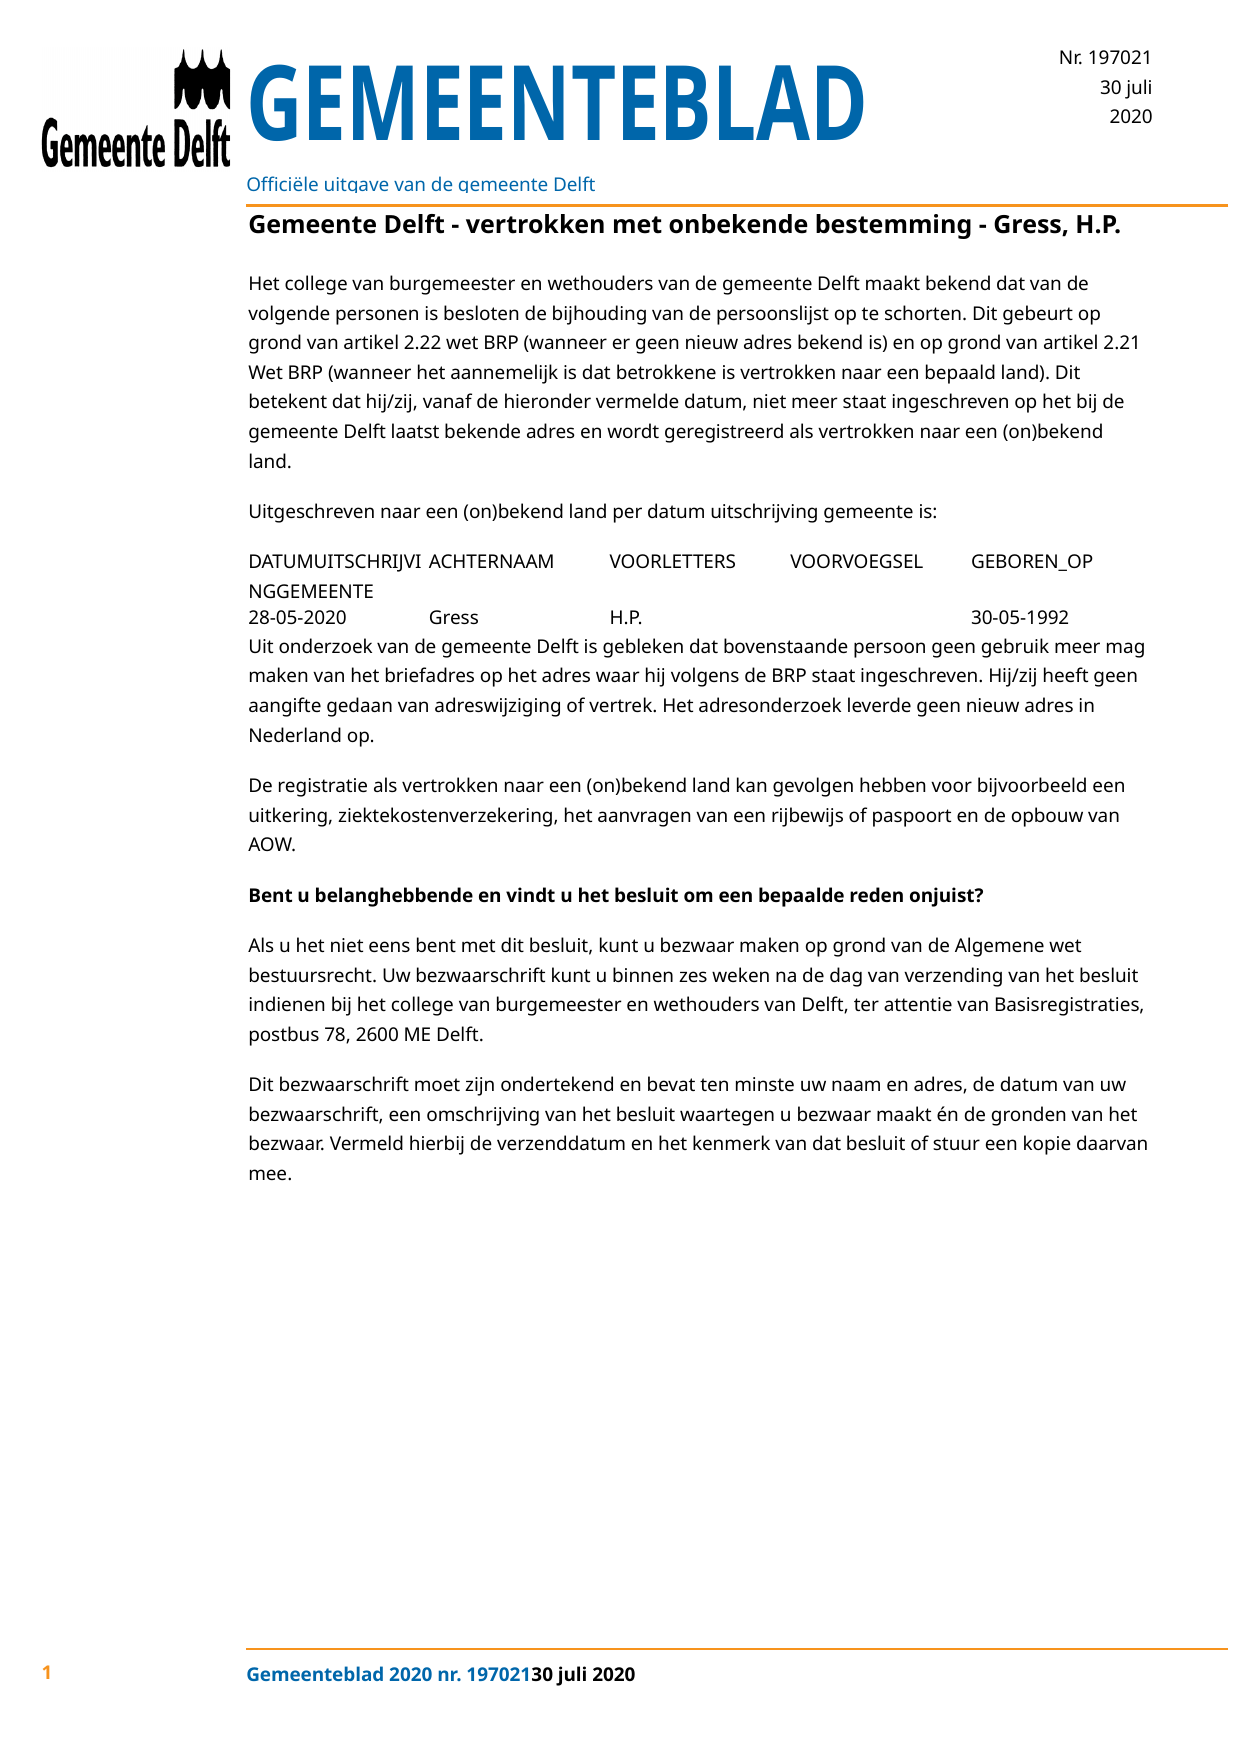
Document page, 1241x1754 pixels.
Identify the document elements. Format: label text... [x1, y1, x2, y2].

text Bent u belanghebbende en vindt u het besluit om een bepaalde reden onjuist? [248, 882, 1152, 907]
text Uit onderzoek van de gemeente Delft is gebleken dat bovenstaande persoon geen gebruik meer mag maken van het briefadres op het adres waar hij volgens de BRP staat ingeschreven. Hij/zij heeft geen aangifte gedaan van adreswijziging of vertrek. Het adresonderzoek leverde geen nieuw adres in Nederland op. [248, 633, 1152, 747]
table_header VOORVOEGSEL [790, 549, 971, 604]
text Als u het niet eens bent met dit besluit, kunt u bezwaar maken op grond van de Algemene wet bestuursrecht. Uw bezwaarschrift kunt u binnen zes weken na de dag van verzending van het besluit indienen bij het college van burgemeester en wethouders van Delft, ter attentie van Basisregistraties, postbus 78, 2600 ME Delft. [248, 932, 1152, 1047]
picture [41, 47, 231, 172]
table_header ACHTERNAAM [429, 549, 609, 604]
table_cell 28-05-2020 [248, 604, 429, 630]
table_cell 30-05-1992 [971, 604, 1152, 630]
table_cell Gress [429, 604, 609, 630]
text Uitgeschreven naar een (on)bekend land per datum uitschrijving gemeente is: [248, 498, 1152, 524]
table_cell H.P. [609, 604, 790, 630]
table_header DATUMUITSCHRIJVINGGEMEENTE [248, 549, 429, 604]
table_header GEBOREN_OP [971, 549, 1152, 604]
text De registratie als vertrokken naar een (on)bekend land kan gevolgen hebben voor bijvoorbeeld een uitkering, ziektekostenverzekering, het aanvragen van een rijbewijs of paspoort en de opbouw van AOW. [248, 772, 1152, 857]
text Gemeente Delft - vertrokken met onbekende bestemming - Gress, H.P. [248, 207, 1152, 241]
table_header VOORLETTERS [609, 549, 790, 604]
text Dit bezwaarschrift moet zijn ondertekend en bevat ten minste uw naam en adres, de datum van uw bezwaarschrift, een omschrijving van het besluit waartegen u bezwaar maakt én de gronden van het bezwaar. Vermeld hierbij de verzenddatum en het kenmerk van dat besluit of stuur een kopie daarvan mee. [248, 1071, 1152, 1186]
text Het college van burgemeester en wethouders van de gemeente Delft maakt bekend dat van de volgende personen is besloten de bijhouding van de persoonslijst op te schorten. Dit gebeurt op grond van artikel 2.22 wet BRP (wanneer er geen nieuw adres bekend is) en op grond van artikel 2.21 Wet BRP (wanneer het aannemelijk is dat betrokkene is vertrokken naar een bepaald land). Dit betekent dat hij/zij, vanaf de hieronder vermelde datum, niet meer staat ingeschreven op het bij de gemeente Delft laatst bekende adres en wordt geregistreerd als vertrokken naar een (on)bekend land. [248, 270, 1152, 473]
table_cell [790, 604, 971, 630]
